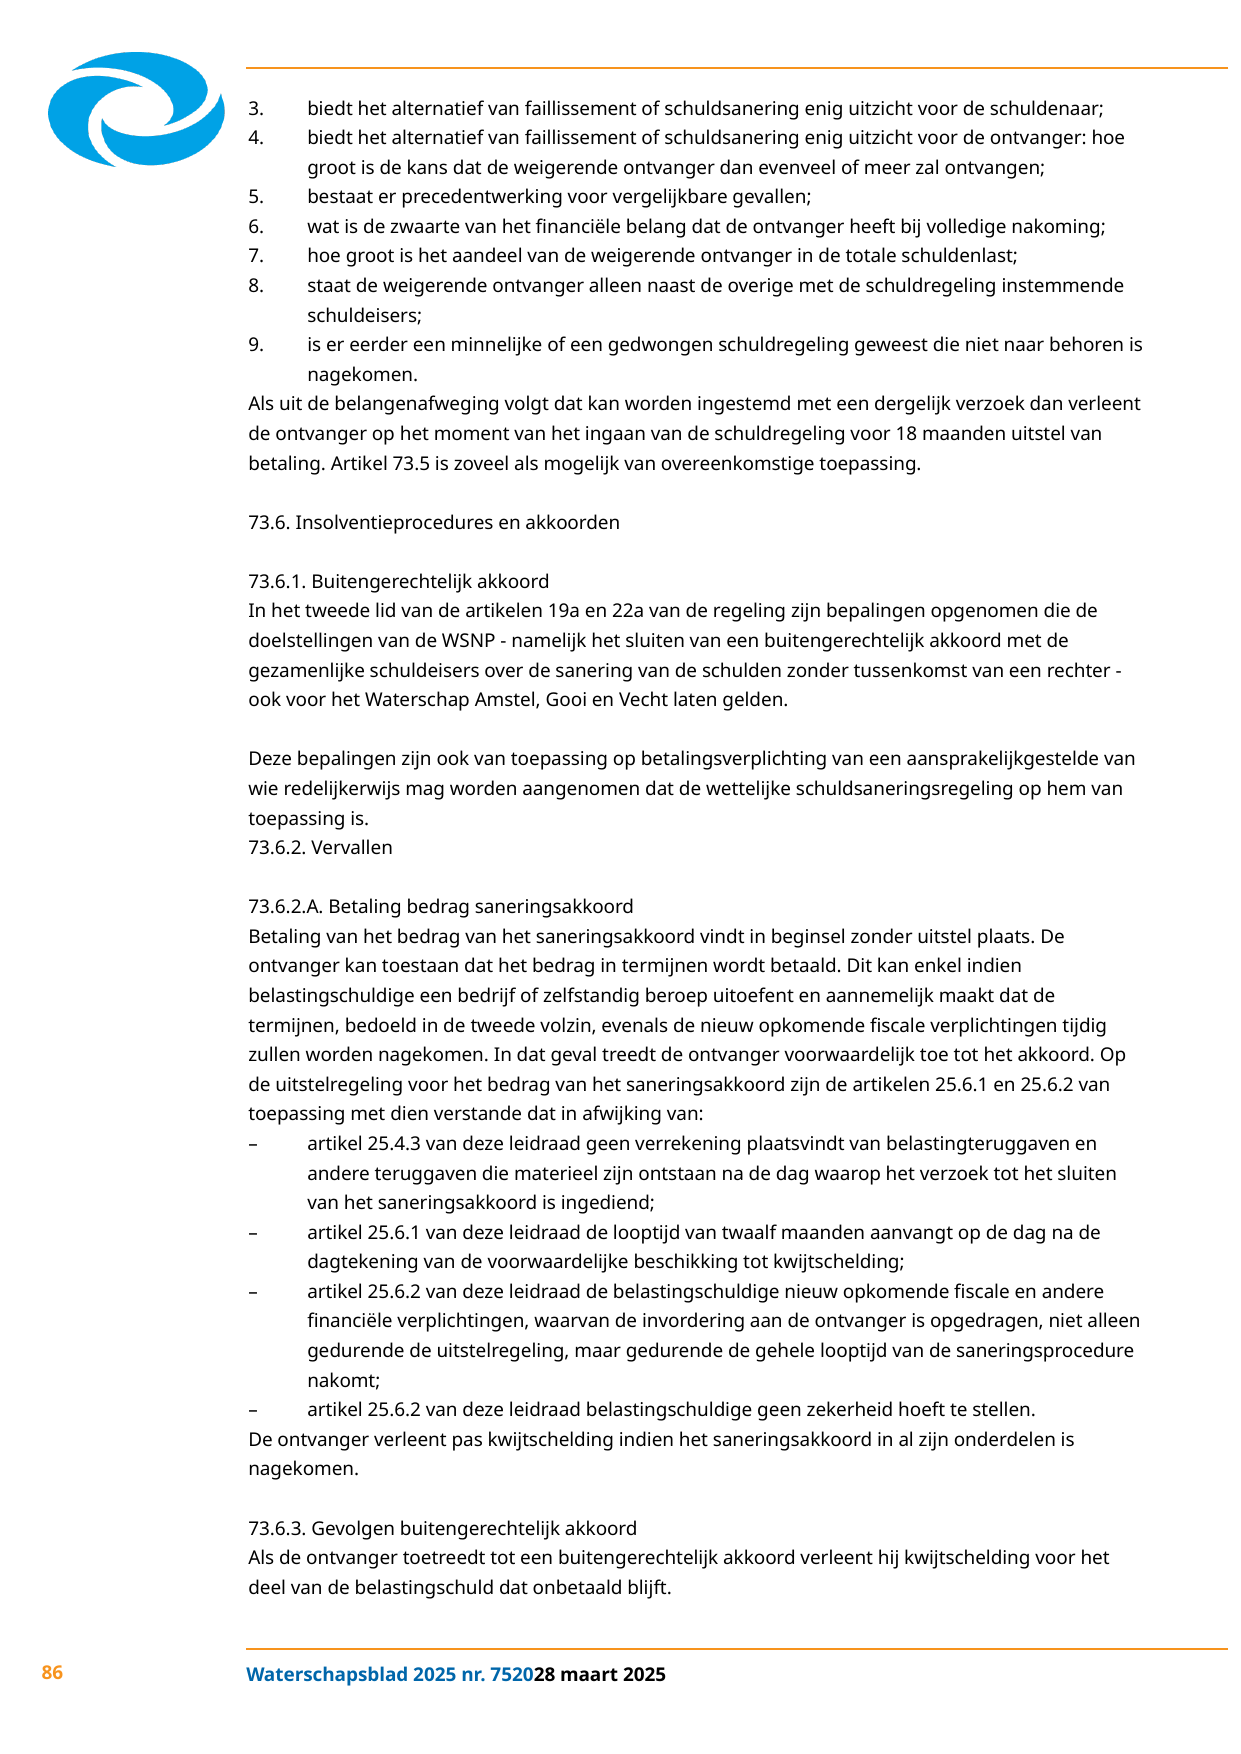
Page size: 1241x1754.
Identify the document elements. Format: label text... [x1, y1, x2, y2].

list artikel 25.4.3 van deze leidraad geen verrekening plaatsvindt van belastingteruggaven en andere teruggaven die materieel zijn ontstaan na de dag waarop het verzoek tot het sluiten van het saneringsakkoord is ingediend; [248, 1130, 1152, 1215]
list biedt het alternatief van faillissement of schuldsanering enig uitzicht voor de ontvanger: hoe groot is de kans dat de weigerende ontvanger dan evenveel of meer zal ontvangen; [248, 124, 1152, 180]
text 73.6.2.A. Betaling bedrag saneringsakkoord [248, 893, 1152, 919]
list biedt het alternatief van faillissement of schuldsanering enig uitzicht voor de schuldenaar; [248, 95, 1152, 121]
list staat de weigerende ontvanger alleen naast de overige met de schuldregeling instemmende schuldeisers; [248, 272, 1152, 328]
text In het tweede lid van de artikelen 19a en 22a van de regeling zijn bepalingen opgenomen die de doelstellingen van de WSNP - namelijk het sluiten van een buitengerechtelijk akkoord met de gezamenlijke schuldeisers over de sanering van de schulden zonder tussenkomst van een rechter - ook voor het Waterschap Amstel, Gooi en Vecht laten gelden. [248, 598, 1152, 712]
list bestaat er precedentwerking voor vergelijkbare gevallen; [248, 183, 1152, 209]
text 73.6.3. Gevolgen buitengerechtelijk akkoord [248, 1515, 1152, 1541]
text 73.6.2. Vervallen [248, 834, 1152, 860]
text 73.6.1. Buitengerechtelijk akkoord [248, 568, 1152, 594]
text 73.6. Insolventieprocedures en akkoorden [248, 509, 1152, 535]
list hoe groot is het aandeel van de weigerende ontvanger in de totale schuldenlast; [248, 243, 1152, 268]
picture [41, 47, 231, 172]
text Als de ontvanger toetreedt tot een buitengerechtelijk akkoord verleent hij kwijtschelding voor het deel van de belastingschuld dat onbetaald blijft. [248, 1544, 1152, 1600]
list artikel 25.6.1 van deze leidraad de looptijd van twaalf maanden aanvangt op de dag na de dagtekening van de voorwaardelijke beschikking tot kwijtschelding; [248, 1219, 1152, 1274]
list artikel 25.6.2 van deze leidraad belastingschuldige geen zekerheid hoeft te stellen. [248, 1396, 1152, 1422]
text Deze bepalingen zijn ook van toepassing op betalingsverplichting van een aansprakelijkgestelde van wie redelijkerwijs mag worden aangenomen dat de wettelijke schuldsaneringsregeling op hem van toepassing is. [248, 746, 1152, 831]
text Betaling van het bedrag van het saneringsakkoord vindt in beginsel zonder uitstel plaats. De ontvanger kan toestaan dat het bedrag in termijnen wordt betaald. Dit kan enkel indien belastingschuldige een bedrijf of zelfstandig beroep uitoefent en aannemelijk maakt dat de termijnen, bedoeld in de tweede volzin, evenals de nieuw opkomende fiscale verplichtingen tijdig zullen worden nagekomen. In dat geval treedt de ontvanger voorwaardelijk toe tot het akkoord. Op de uitstelregeling voor het bedrag van het saneringsakkoord zijn de artikelen 25.6.1 en 25.6.2 van toepassing met dien verstande dat in afwijking van: [248, 923, 1152, 1126]
text De ontvanger verleent pas kwijtschelding indien het saneringsakkoord in al zijn onderdelen is nagekomen. [248, 1426, 1152, 1481]
text Als uit de belangenafweging volgt dat kan worden ingestemd met een dergelijk verzoek dan verleent de ontvanger op het moment van het ingaan van de schuldregeling voor 18 maanden uitstel van betaling. Artikel 73.5 is zoveel als mogelijk van overeenkomstige toepassing. [248, 391, 1152, 476]
list is er eerder een minnelijke of een gedwongen schuldregeling geweest die niet naar behoren is nagekomen. [248, 331, 1152, 387]
list wat is de zwaarte van het financiële belang dat de ontvanger heeft bij volledige nakoming; [248, 213, 1152, 239]
list artikel 25.6.2 van deze leidraad de belastingschuldige nieuw opkomende fiscale en andere financiële verplichtingen, waarvan de invordering aan de ontvanger is opgedragen, niet alleen gedurende de uitstelregeling, maar gedurende de gehele looptijd van de saneringsprocedure nakomt; [248, 1278, 1152, 1393]
